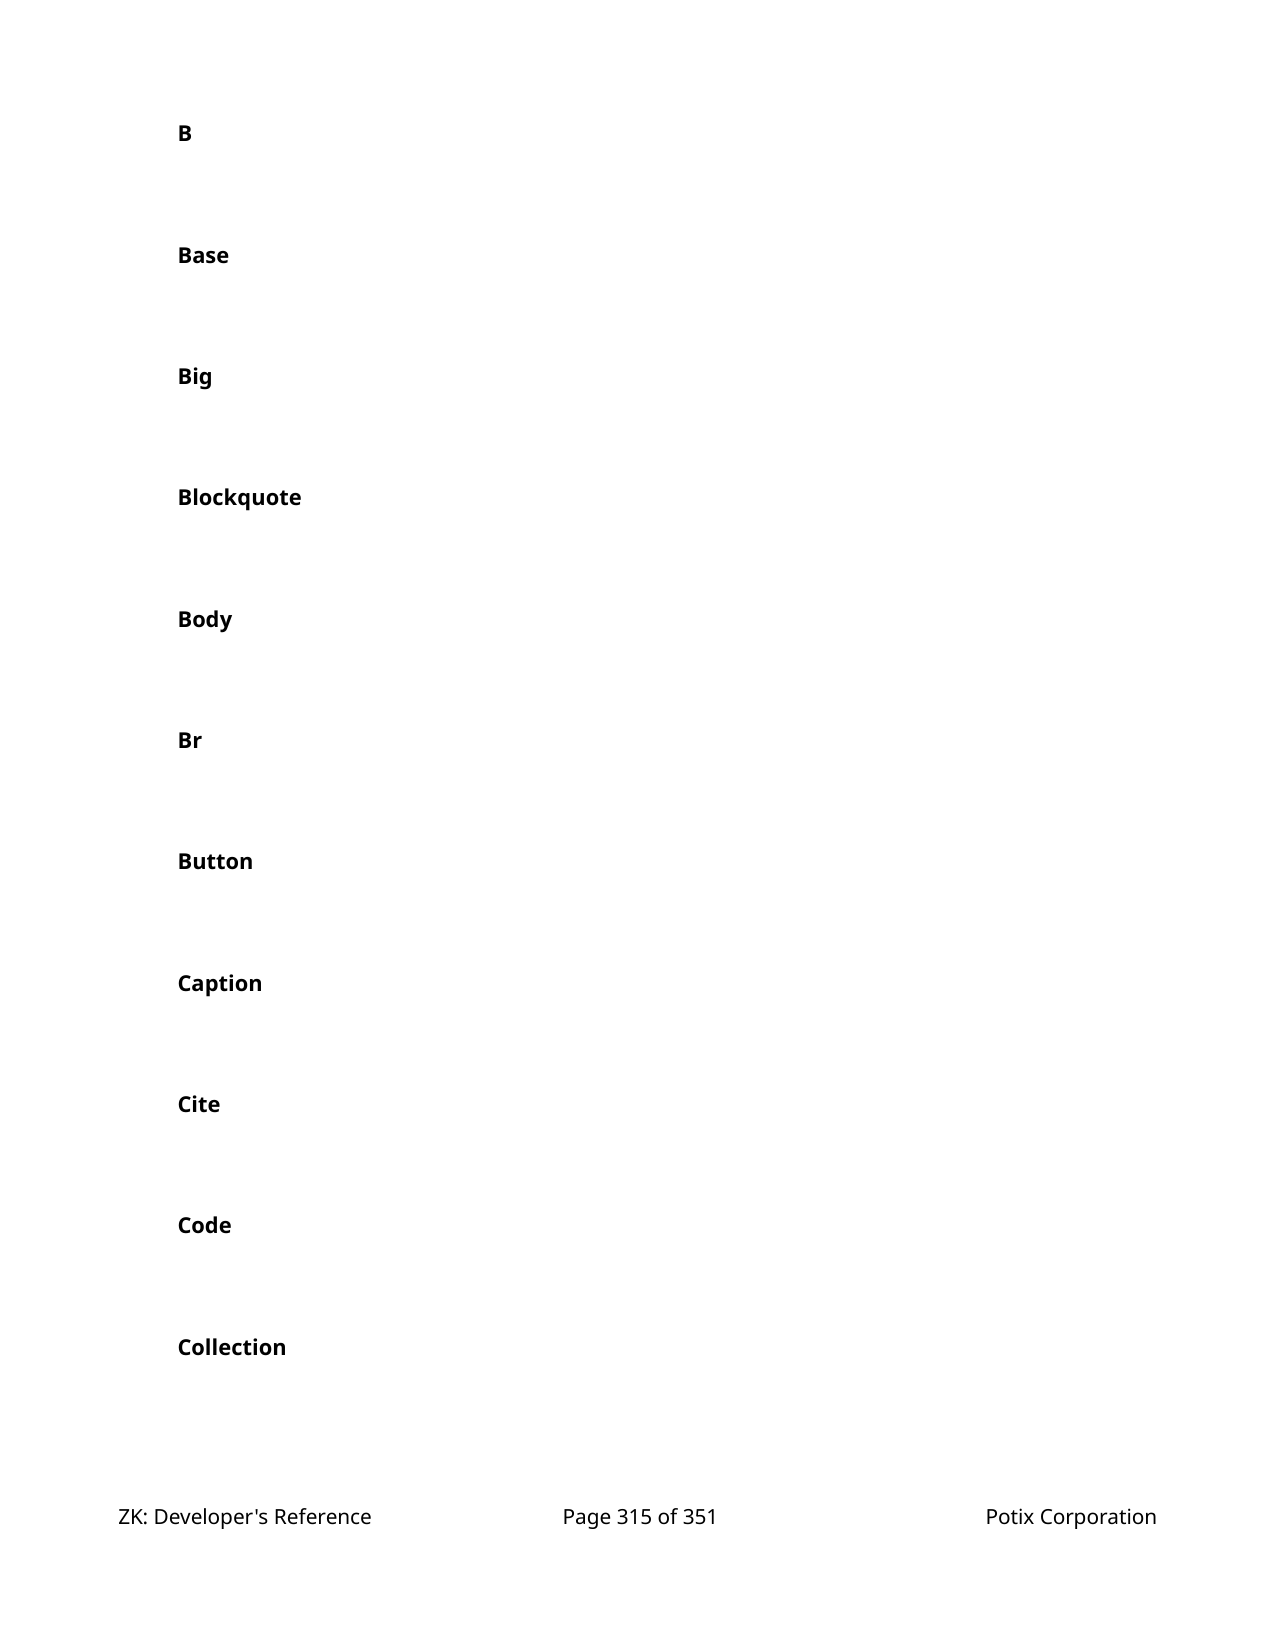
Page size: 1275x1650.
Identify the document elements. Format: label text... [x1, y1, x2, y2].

subtitle Caption [177, 968, 1157, 998]
subtitle Code [177, 1210, 1157, 1240]
subtitle Body [177, 603, 1157, 633]
subtitle Cite [177, 1089, 1157, 1119]
subtitle Base [177, 239, 1157, 269]
subtitle Blockquote [177, 482, 1157, 512]
subtitle Collection [177, 1332, 1157, 1362]
subtitle B [177, 118, 1157, 148]
subtitle Button [177, 846, 1157, 876]
subtitle Br [177, 725, 1157, 755]
subtitle Big [177, 361, 1157, 391]
